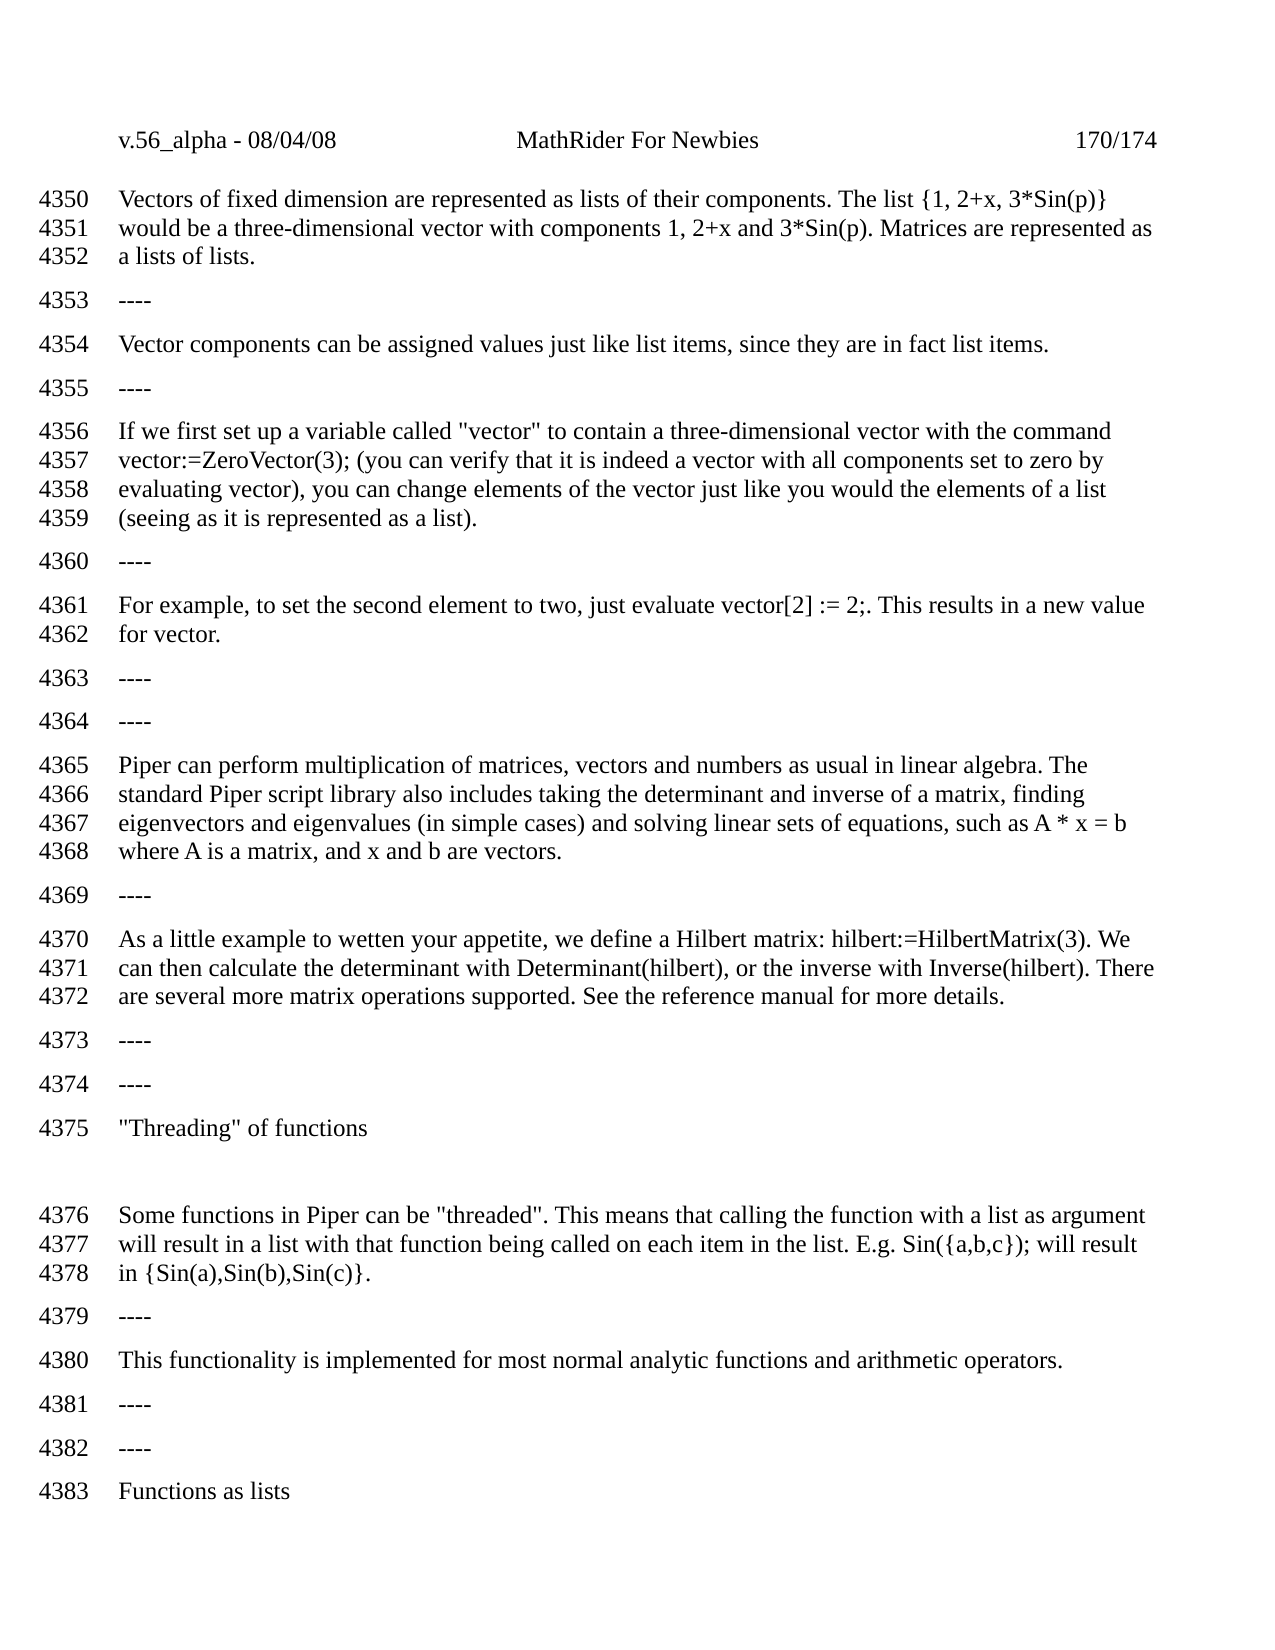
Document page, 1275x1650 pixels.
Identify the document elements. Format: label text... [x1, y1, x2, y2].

text For example, to set the second element to two, just evaluate vector[2] := 2;. This results in a new value for vector. [118, 590, 1157, 648]
text Vectors of fixed dimension are represented as lists of their components. The list {1, 2+x, 3*Sin(p)} would be a three-dimensional vector with components 1, 2+x and 3*Sin(p). Matrices are represented as a lists of lists. [118, 184, 1157, 270]
text Vector components can be assigned values just like list items, since they are in fact list items. [118, 329, 1157, 358]
text ---- [118, 663, 1157, 691]
text ---- [118, 880, 1157, 909]
text ---- [118, 546, 1157, 575]
text ---- [118, 1069, 1157, 1098]
text As a little example to wetten your appetite, we define a Hilbert matrix: hilbert:=HilbertMatrix(3). We can then calculate the determinant with Determinant(hilbert), or the inverse with Inverse(hilbert). There are several more matrix operations supported. See the reference manual for more details. [118, 924, 1157, 1010]
text This functionality is implemented for most normal analytic functions and arithmetic operators. [118, 1345, 1157, 1374]
text Some functions in Piper can be "threaded". This means that calling the function with a list as argument will result in a list with that function being called on each item in the list. E.g. Sin({a,b,c}); will result in {Sin(a),Sin(b),Sin(c)}. [118, 1200, 1157, 1286]
text "Threading" of functions [118, 1113, 1157, 1141]
text ---- [118, 706, 1157, 735]
text ---- [118, 1025, 1157, 1054]
text If we first set up a variable called "vector" to contain a three-dimensional vector with the command vector:=ZeroVector(3); (you can verify that it is indeed a vector with all components set to zero by evaluating vector), you can change elements of the vector just like you would the elements of a list (seeing as it is represented as a list). [118, 416, 1157, 531]
text ---- [118, 285, 1157, 314]
text ---- [118, 1389, 1157, 1418]
text ---- [118, 373, 1157, 401]
text ---- [118, 1301, 1157, 1330]
text Functions as lists [118, 1476, 1157, 1505]
text Piper can perform multiplication of matrices, vectors and numbers as usual in linear algebra. The standard Piper script library also includes taking the determinant and inverse of a matrix, finding eigenvectors and eigenvalues (in simple cases) and solving linear sets of equations, such as A * x = b where A is a matrix, and x and b are vectors. [118, 750, 1157, 865]
text ---- [118, 1433, 1157, 1461]
